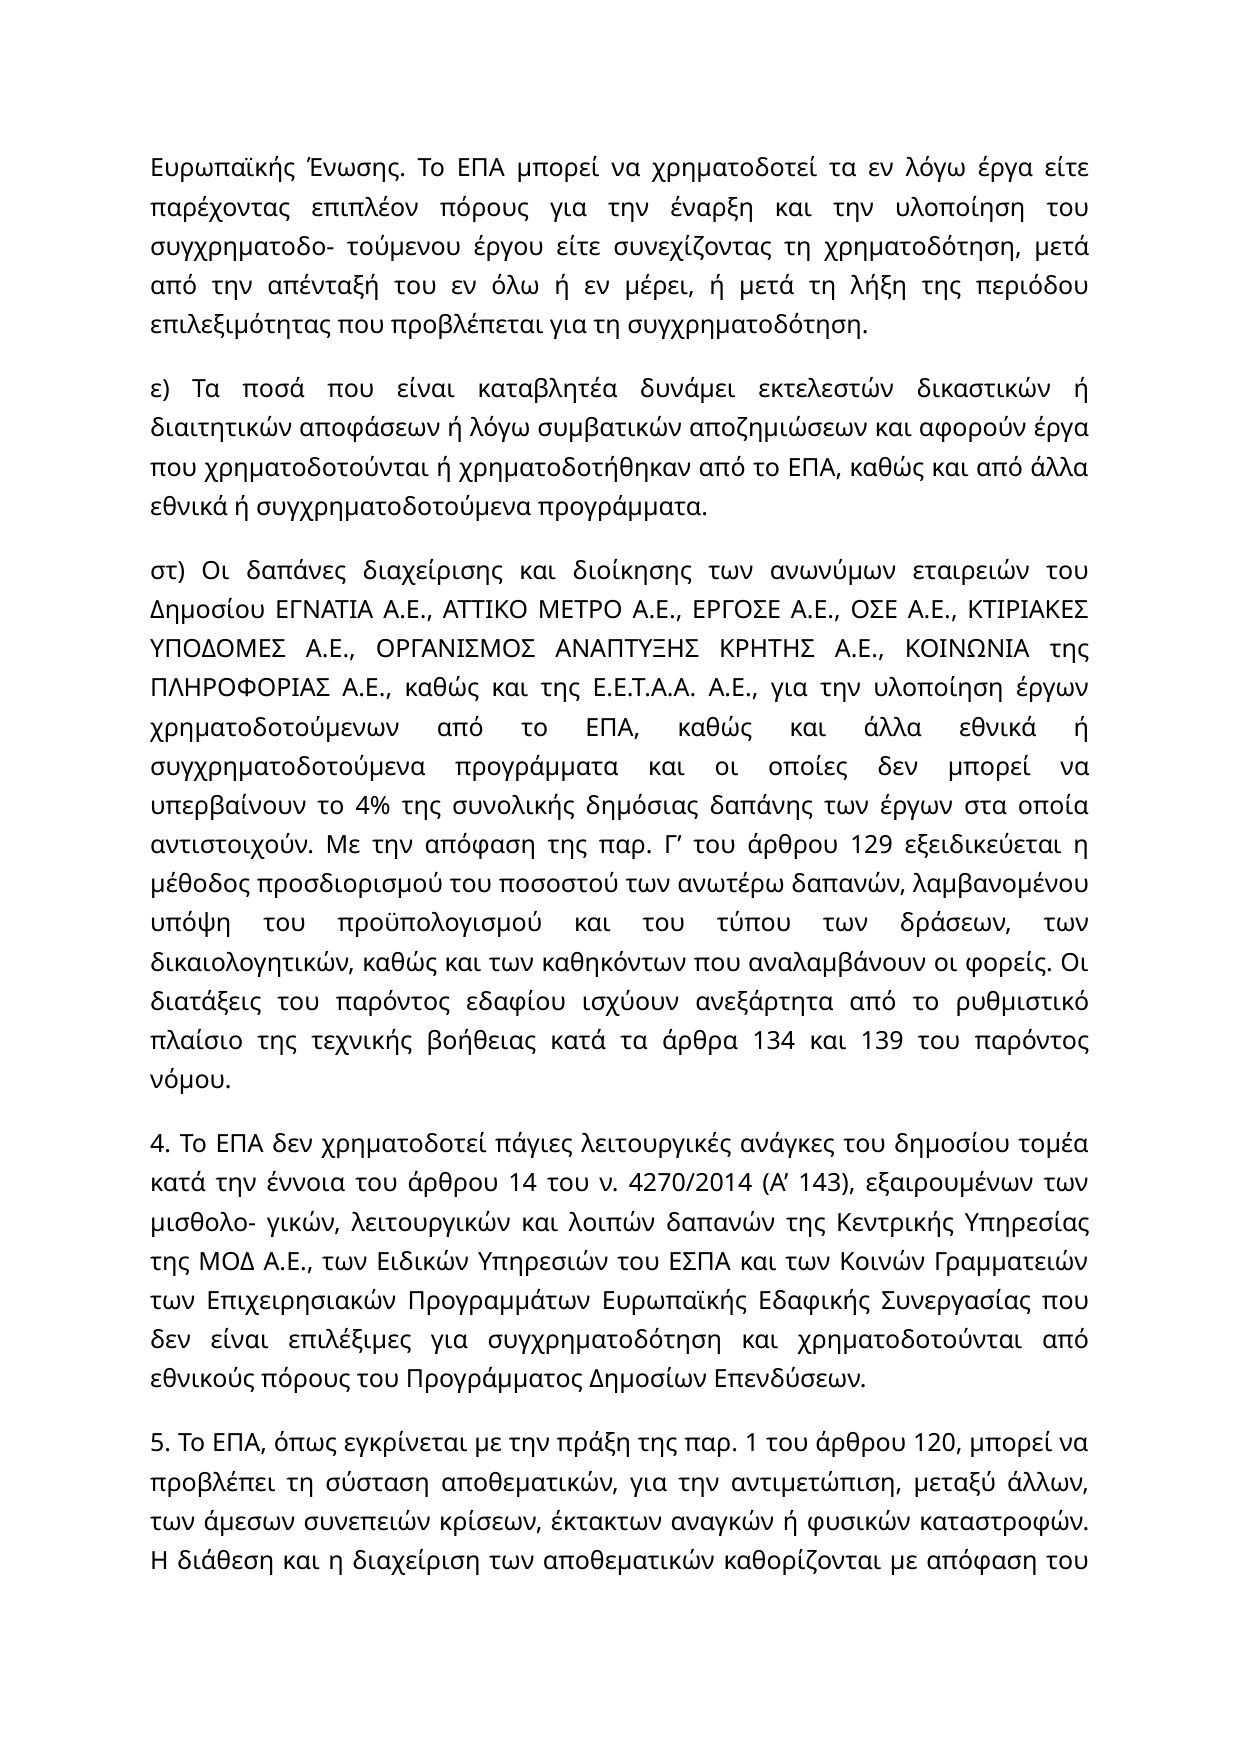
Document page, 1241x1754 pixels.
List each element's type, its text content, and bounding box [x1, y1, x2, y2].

text στ) Οι δαπάνες διαχείρισης και διοίκησης των ανωνύμων εταιρειών του Δημοσίου ΕΓΝΑΤΙΑ Α.Ε., ΑΤΤΙΚΟ ΜΕΤΡΟ Α.Ε., ΕΡΓΟΣΕ Α.Ε., ΟΣΕ Α.Ε., ΚΤΙΡΙΑΚΕΣ ΥΠΟΔΟΜΕΣ Α.Ε., ΟΡΓΑΝΙΣΜΟΣ ΑΝΑΠΤΥΞΗΣ ΚΡΗΤΗΣ Α.Ε., ΚΟΙΝΩΝΙΑ της ΠΛΗΡΟΦΟΡΙΑΣ Α.Ε., καθώς και της Ε.Ε.Τ.Α.Α. Α.Ε., για την υλοποίηση έργων χρηματοδοτούμενων από το ΕΠΑ, καθώς και άλλα εθνικά ή συγχρηματοδοτούμενα προγράμματα και οι οποίες δεν μπορεί να υπερβαίνουν το 4% της συνολικής δημόσιας δαπάνης των έργων στα οποία αντιστοιχούν. Με την απόφαση της παρ. Γ’ του άρθρου 129 εξειδικεύεται η μέθοδος προσδιορισμού του ποσοστού των ανωτέρω δαπανών, λαμβανομένου υπόψη του προϋπολογισμού και του τύπου των δράσεων, των δικαιολογητικών, καθώς και των καθηκόντων που αναλαμβάνουν οι φορείς. Οι διατάξεις του παρόντος εδαφίου ισχύουν ανεξάρτητα από το ρυθμιστικό πλαίσιο της τεχνικής βοήθειας κατά τα άρθρα 134 και 139 του παρόντος νόμου. [150, 552, 1090, 1096]
text Ευρωπαϊκής Ένωσης. Το ΕΠΑ μπορεί να χρηματοδοτεί τα εν λόγω έργα είτε παρέχοντας επιπλέον πόρους για την έναρξη και την υλοποίηση του συγχρηματοδο- τούμενου έργου είτε συνεχίζοντας τη χρηματοδότηση, μετά από την απένταξή του εν όλω ή εν μέρει, ή μετά τη λήξη της περιόδου επιλεξιμότητας που προβλέπεται για τη συγχρηματοδότηση. [150, 150, 1090, 341]
text 5. Το ΕΠΑ, όπως εγκρίνεται με την πράξη της παρ. 1 του άρθρου 120, μπορεί να προβλέπει τη σύσταση αποθεματικών, για την αντιμετώπιση, μεταξύ άλλων, των άμεσων συνεπειών κρίσεων, έκτακτων αναγκών ή φυσικών καταστροφών. Η διάθεση και η διαχείριση των αποθεματικών καθορίζονται με απόφαση του [150, 1425, 1090, 1577]
text ε) Τα ποσά που είναι καταβλητέα δυνάμει εκτελεστών δικαστικών ή διαιτητικών αποφάσεων ή λόγω συμβατικών αποζημιώσεων και αφορούν έργα που χρηματοδοτούνται ή χρηματοδοτήθηκαν από το ΕΠΑ, καθώς και από άλλα εθνικά ή συγχρηματοδοτούμενα προγράμματα. [150, 371, 1090, 522]
text 4. Το ΕΠΑ δεν χρηματοδοτεί πάγιες λειτουργικές ανάγκες του δημοσίου τομέα κατά την έννοια του άρθρου 14 του ν. 4270/2014 (Α’ 143), εξαιρουμένων των μισθολο- γικών, λειτουργικών και λοιπών δαπανών της Κεντρικής Υπηρεσίας της ΜΟΔ Α.Ε., των Ειδικών Υπηρεσιών του ΕΣΠΑ και των Κοινών Γραμματειών των Επιχειρησιακών Προγραμμάτων Ευρωπαϊκής Εδαφικής Συνεργασίας που δεν είναι επιλέξιμες για συγχρηματοδότηση και χρηματοδοτούνται από εθνικούς πόρους του Προγράμματος Δημοσίων Επενδύσεων. [150, 1126, 1090, 1395]
